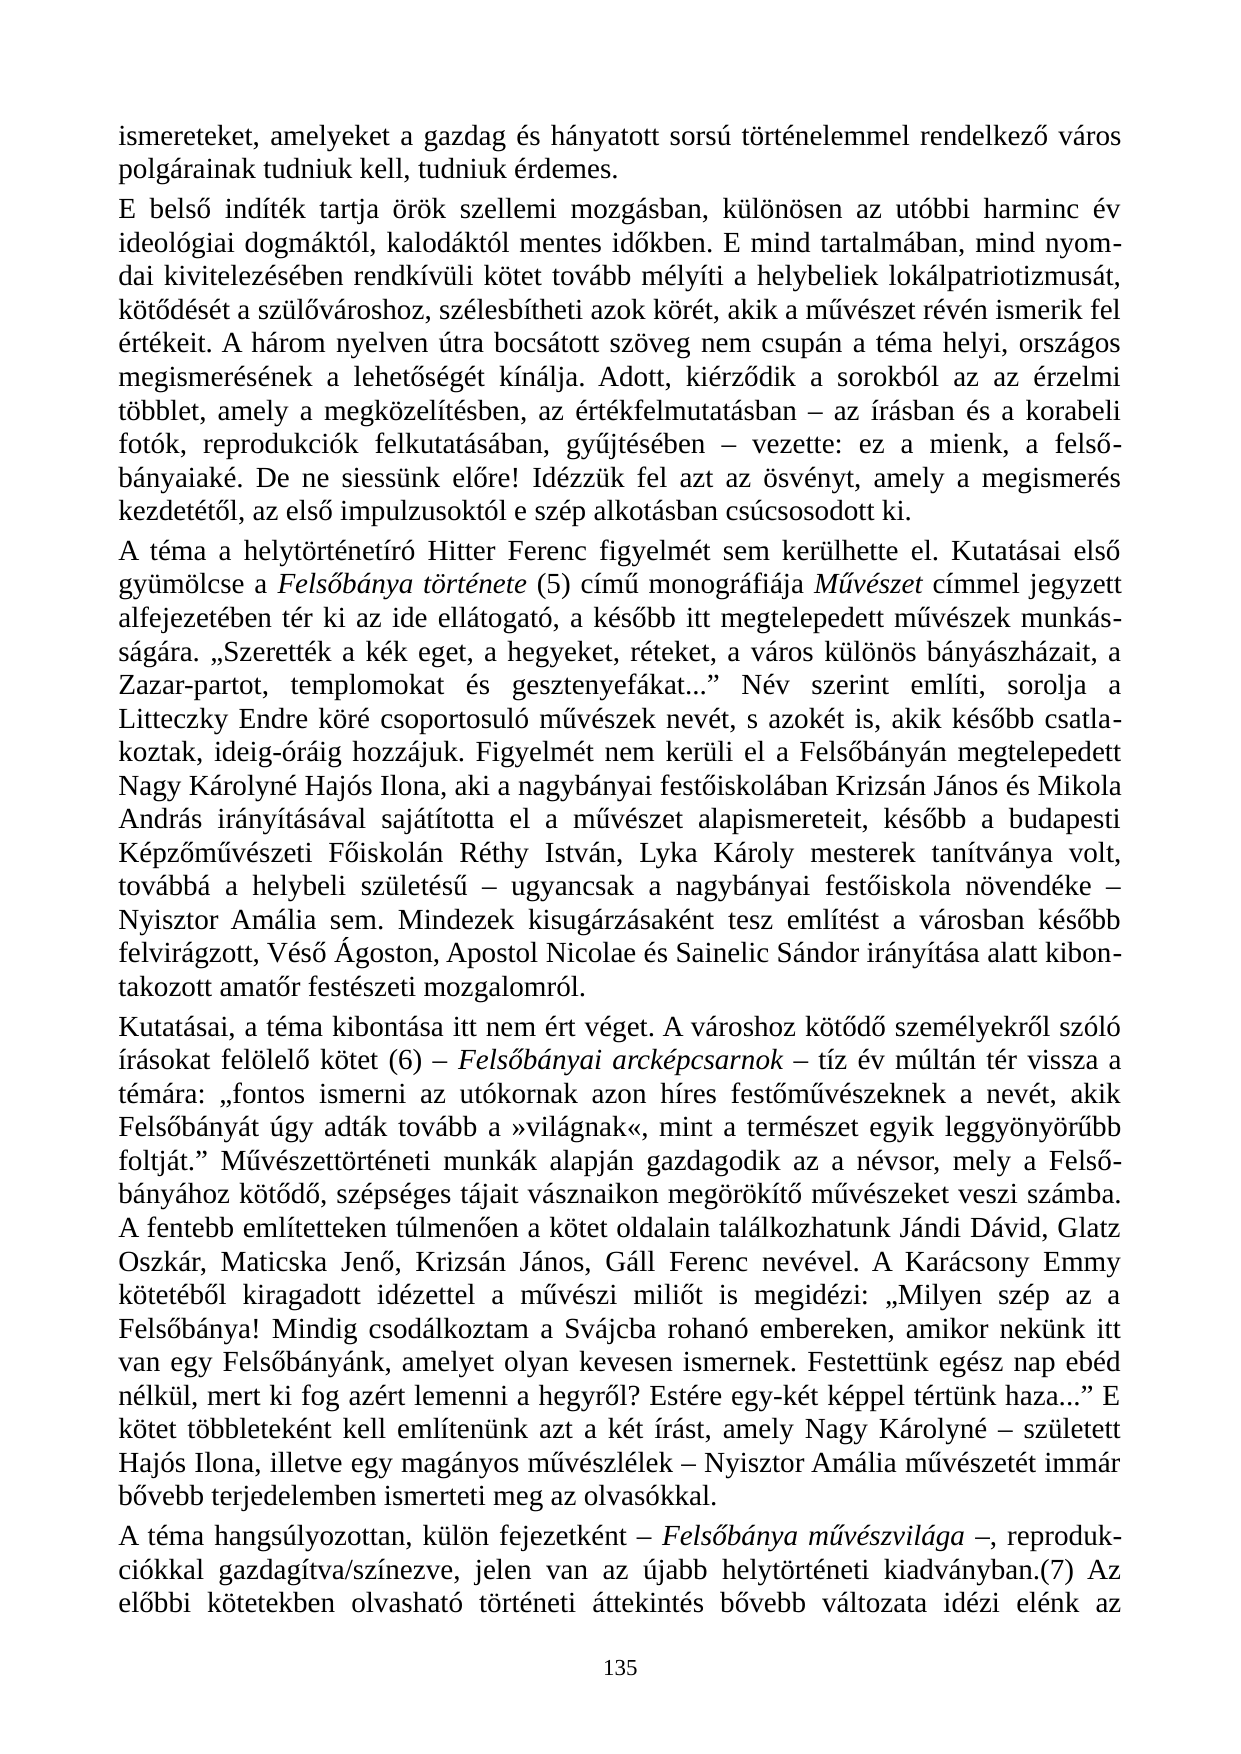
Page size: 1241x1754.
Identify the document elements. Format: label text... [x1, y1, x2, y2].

text A téma a helytörténetíró Hitter Ferenc figyelmét sem kerülhette el. Kutatásai első gyümölcse a Felsőbánya története (5) című monográfiája Művészet címmel jegyzett alfejezetében tér ki az ide ellátogató, a később itt megtelepedett művészek munkás­ságára. „Szerették a kék eget, a hegyeket, réteket, a város különös bányászházait, a Zazar-partot, templomokat és gesztenyefákat...” Név szerint említi, sorolja a Litteczky Endre köré csoportosuló művészek nevét, s azokét is, akik később csatla­koztak, ideig-óráig hozzájuk. Figyelmét nem kerüli el a Felsőbányán megtelepedett Nagy Károlyné Hajós Ilona, aki a nagybányai festőiskolában Krizsán János és Mikola András irányításával sajátította el a művészet alapismereteit, később a budapesti Képzőművészeti Főiskolán Réthy István, Lyka Károly mesterek tanítványa volt, továbbá a helybeli születésű – ugyancsak a nagybányai festőiskola növendéke – Nyisztor Amália sem. Mindezek kisugárzásaként tesz említést a városban később felvirágzott, Véső Ágoston, Apostol Nicolae és Sainelic Sándor irányítása alatt kibon­ta­kozott amatőr festészeti mozgalomról. [118, 533, 1122, 1003]
text ismereteket, amelyeket a gazdag és hányatott sorsú történelemmel rendelkező város polgárainak tudniuk kell, tudniuk érdemes. [118, 118, 1122, 185]
text Kutatásai, a téma kibontása itt nem ért véget. A városhoz kötődő személyekről szóló írásokat felölelő kötet (6) – Felsőbányai arcképcsarnok – tíz év múltán tér vissza a témára: „fontos ismerni az utókornak azon híres festőművészeknek a nevét, akik Felsőbányát úgy adták tovább a »világnak«, mint a természet egyik leggyönyörűbb foltját.” Művészettörténeti munkák alapján gazdagodik az a névsor, mely a Felső­bányához kötődő, szépséges tájait vásznaikon megörökítő művészeket veszi számba. A fentebb említetteken túlmenően a kötet oldalain találkozhatunk Jándi Dávid, Glatz Oszkár, Maticska Jenő, Krizsán János, Gáll Ferenc nevével. A Karácsony Emmy kötetéből kiragadott idézettel a művészi miliőt is megidézi: „Milyen szép az a Felsőbánya! Mindig csodálkoztam a Svájcba rohanó embereken, amikor nekünk itt van egy Felsőbányánk, amelyet olyan kevesen ismernek. Festettünk egész nap ebéd nélkül, mert ki fog azért lemenni a hegyről? Estére egy-két képpel tértünk haza...” E kötet többleteként kell említenünk azt a két írást, amely Nagy Károlyné – született Hajós Ilona, illetve egy magányos művészlélek – Nyisztor Amália művészetét immár bővebb terjedelemben ismerteti meg az olvasókkal. [118, 1009, 1122, 1512]
text A téma hangsúlyozottan, külön fejezetként – Felsőbánya művészvilága –, reproduk­ciók­kal gazdagítva/színezve, jelen van az újabb helytörténeti kiadványban.(7) Az előbbi kötetekben olvasható történeti áttekintés bővebb változata idézi elénk az [118, 1518, 1122, 1619]
text E belső indíték tartja örök szellemi mozgásban, különösen az utóbbi harminc év ideológiai dogmáktól, kalodáktól mentes időkben. E mind tartalmában, mind nyom­dai kivitelezésében rendkívüli kötet tovább mélyíti a helybeliek lokálpatriotizmusát, kötődését a szülővároshoz, szélesbítheti azok körét, akik a művészet révén ismerik fel értékeit. A három nyelven útra bocsátott szöveg nem csupán a téma helyi, országos megismerésének a lehetőségét kínálja. Adott, kiérződik a sorokból az az érzelmi többlet, amely a megközelítésben, az értékfelmutatásban – az írásban és a korabeli fotók, reprodukciók felkutatásában, gyűjtésében – vezette: ez a mienk, a felső­bányaiaké. De ne siessünk előre! Idézzük fel azt az ösvényt, amely a megismerés kezdetétől, az első impulzusoktól e szép alkotásban csúcsosodott ki. [118, 191, 1122, 527]
